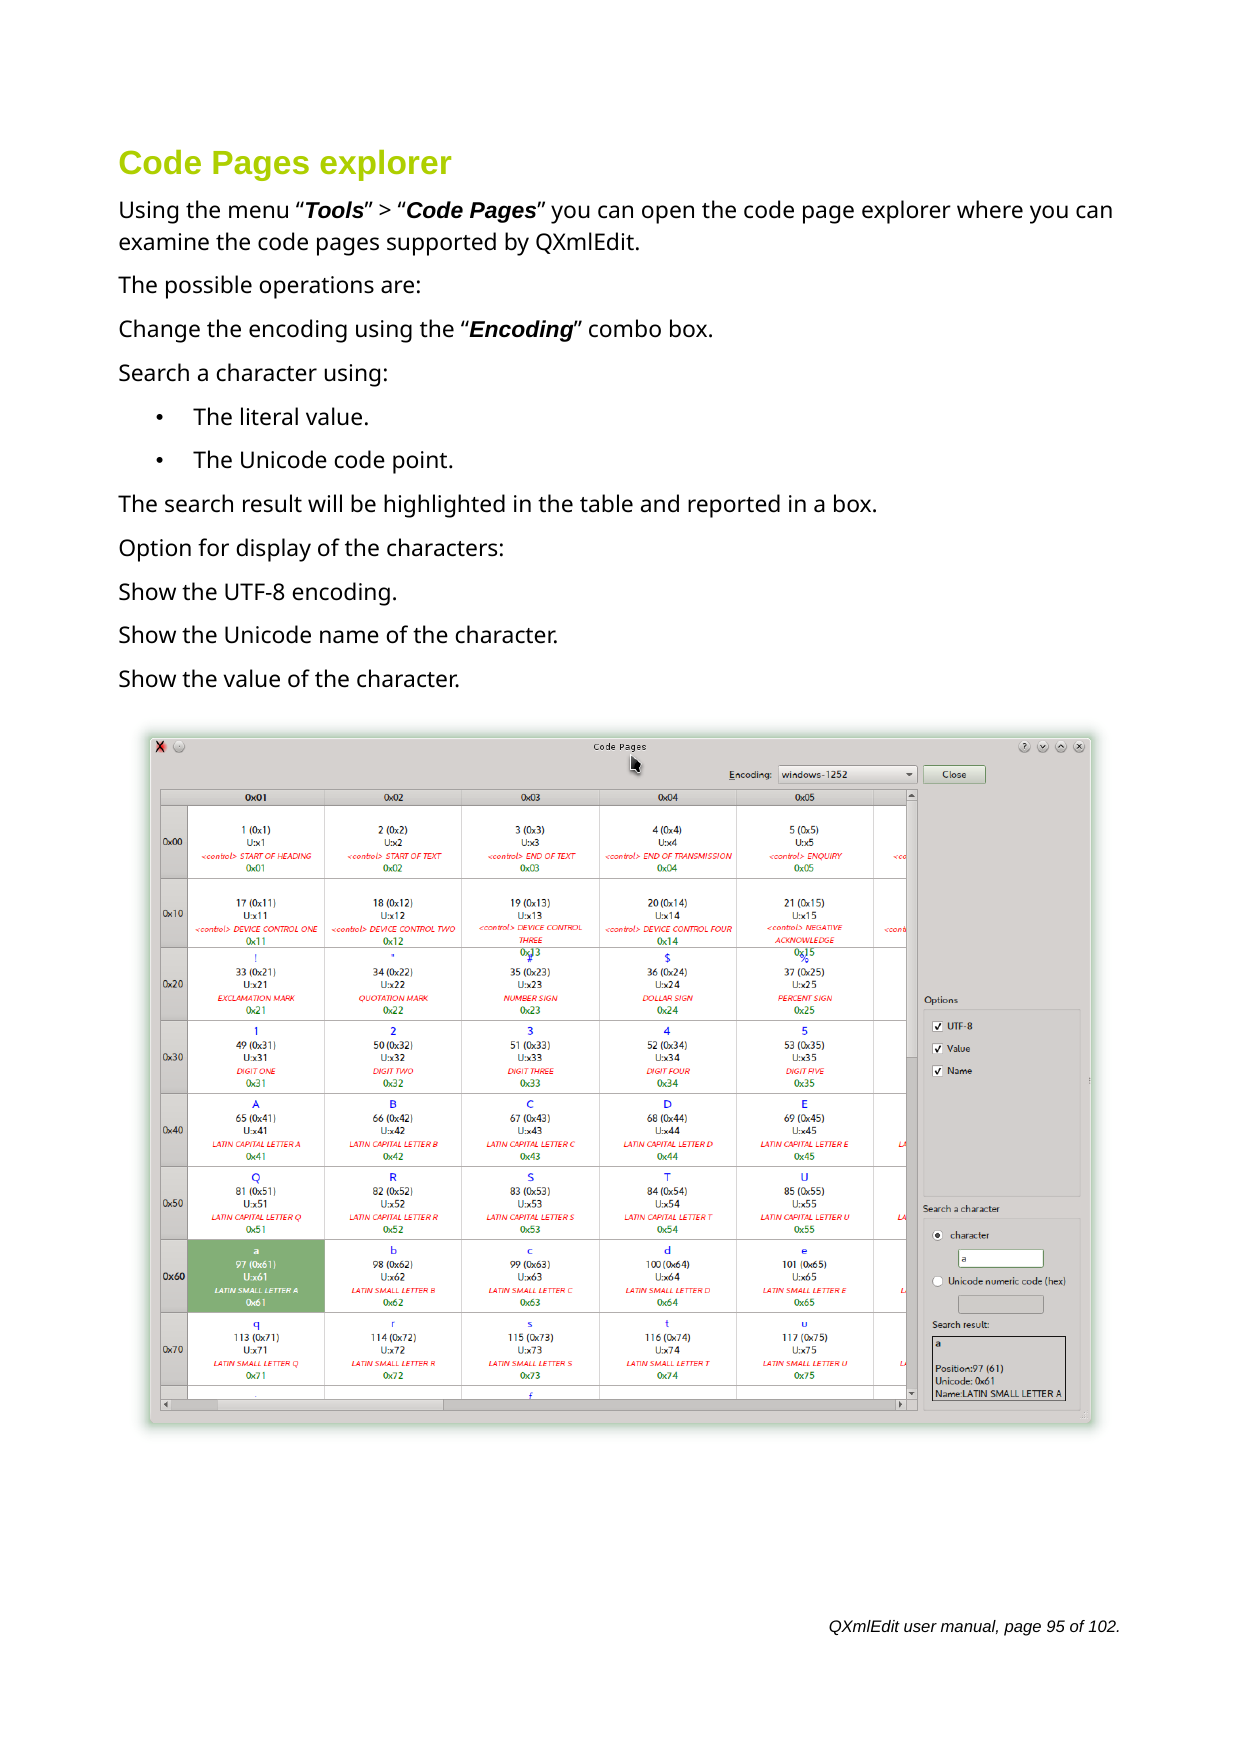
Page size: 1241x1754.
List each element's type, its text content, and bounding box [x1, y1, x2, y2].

subtitle Code Pages explorer [118, 143, 1122, 182]
text The search result will be highlighted in the table and reported in a box. [118, 488, 1122, 519]
list The Unicode code point. [156, 444, 1122, 476]
text Option for display of the characters: [118, 532, 1122, 563]
picture [118, 706, 1122, 1454]
text Using the menu “Tools” > “Code Pages” you can open the code page explorer where you can examine the code pages supported by QXmlEdit. [118, 194, 1122, 257]
text The possible operations are: [118, 269, 1122, 301]
text Search a character using: [118, 357, 1122, 388]
text Show the Unicode name of the character. [118, 619, 1122, 651]
text Change the encoding using the “Encoding” combo box. [118, 313, 1122, 344]
text Show the value of the character. [118, 663, 1122, 694]
list The literal value. [156, 401, 1122, 432]
text Show the UTF-8 encoding. [118, 576, 1122, 607]
